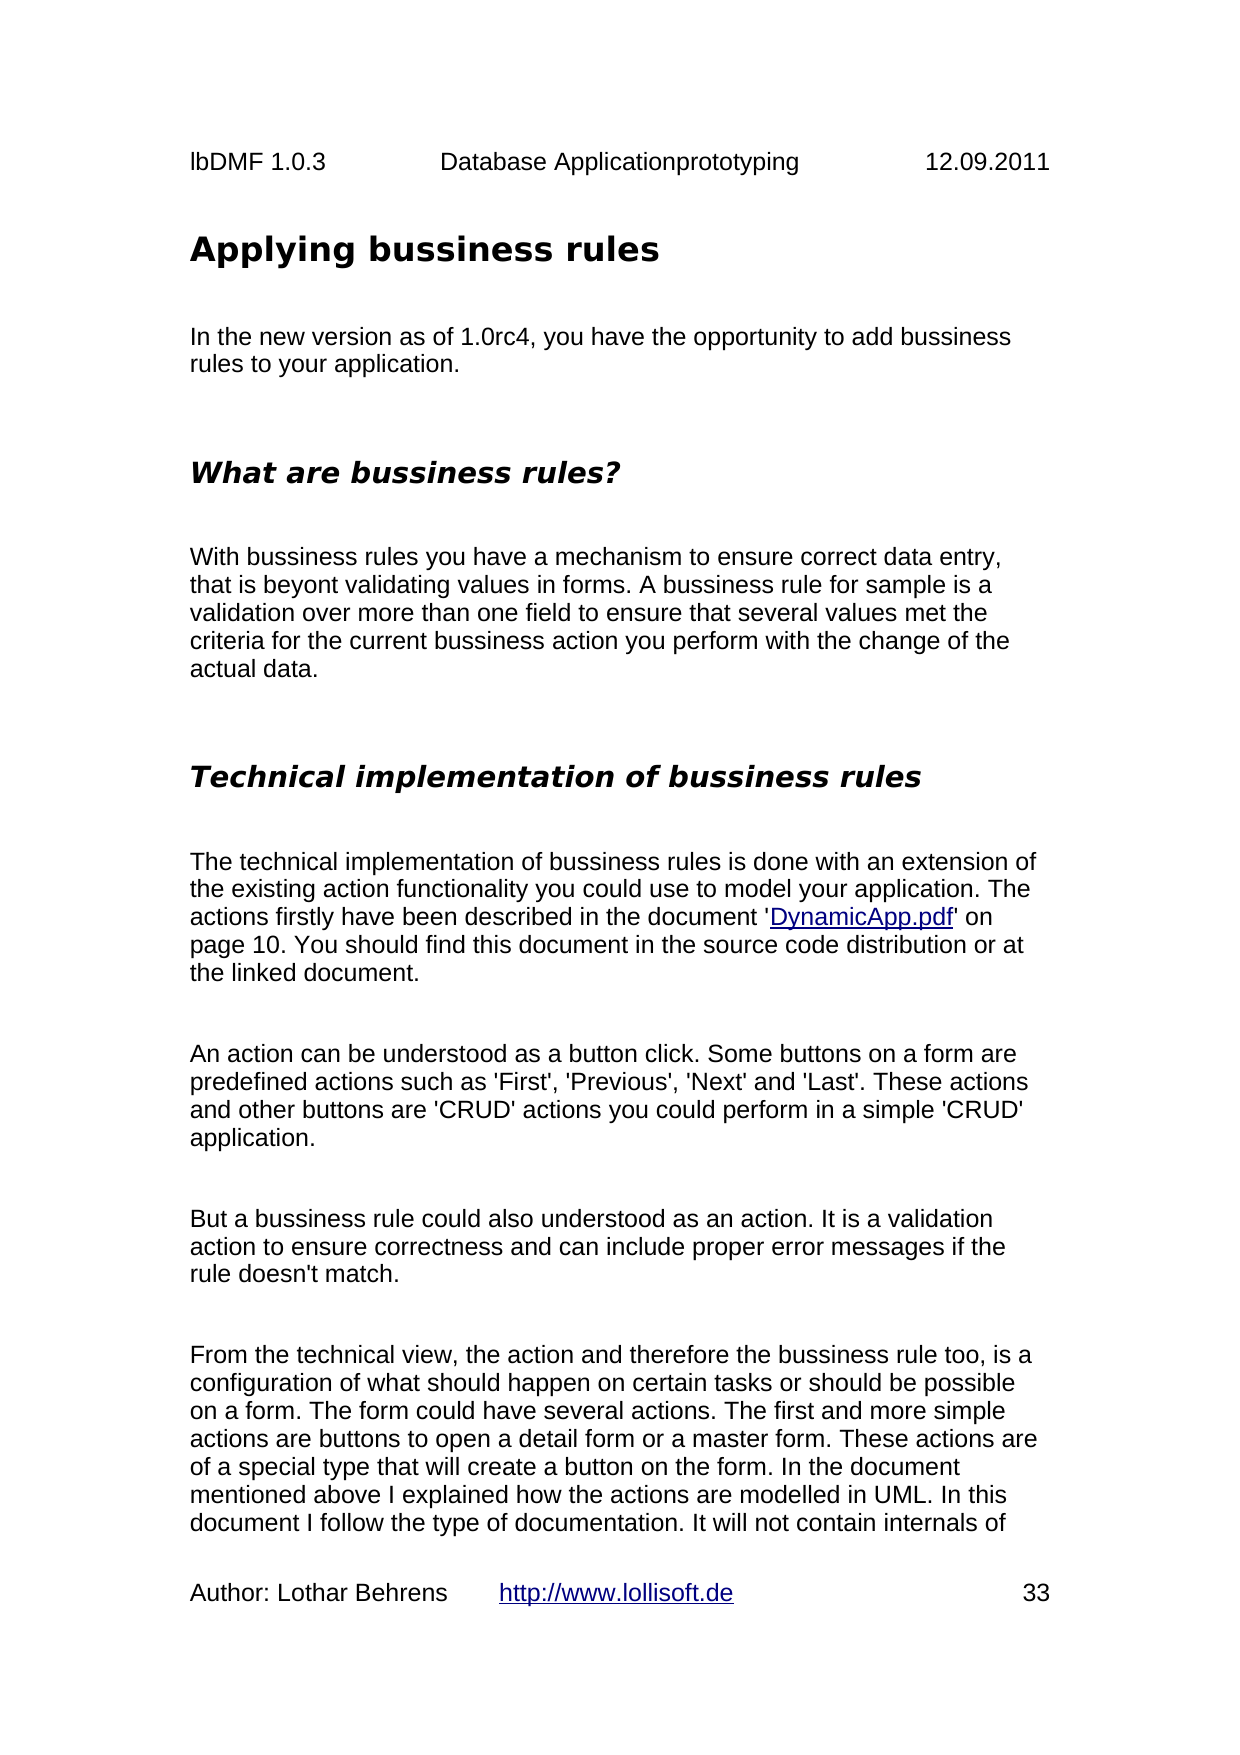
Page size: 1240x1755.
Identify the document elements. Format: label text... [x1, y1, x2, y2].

text From the technical view, the action and therefore the bussiness rule too, is a configuration of what should happen on certain tasks or should be possible on a form. The form could have several actions. The first and more simple actions are buttons to open a detail form or a master form. These actions are of a special type that will create a button on the form. In the document mentioned above I explained how the actions are modelled in UML. In this document I follow the type of documentation. It will not contain internals of [189, 1341, 1050, 1536]
text In the new version as of 1.0rc4, you have the opportunity to add bussiness rules to your application. [189, 322, 1050, 378]
text The technical implementation of bussiness rules is done with an extension of the existing action functionality you could use to model your application. The actions firstly have been described in the document 'DynamicApp.pdf' on page 10. You should find this document in the source code distribution or at the linked document. [189, 847, 1050, 987]
subtitle Applying bussiness rules [189, 230, 1050, 269]
text An action can be understood as a button click. Some buttons on a form are predefined actions such as 'First', 'Previous', 'Next' and 'Last'. These actions and other buttons are 'CRUD' actions you could perform in a simple 'CRUD' application. [189, 1040, 1050, 1151]
subtitle Technical implementation of bussiness rules [189, 760, 1050, 794]
text With bussiness rules you have a mechanism to ensure correct data entry, that is beyont validating values in forms. A bussiness rule for sample is a validation over more than one field to ensure that several values met the criteria for the current bussiness action you perform with the change of the actual data. [189, 543, 1050, 682]
text But a bussiness rule could also understood as an action. It is a validation action to ensure correctness and can include proper error messages if the rule doesn't match. [189, 1204, 1050, 1288]
subtitle What are bussiness rules? [189, 456, 1050, 490]
